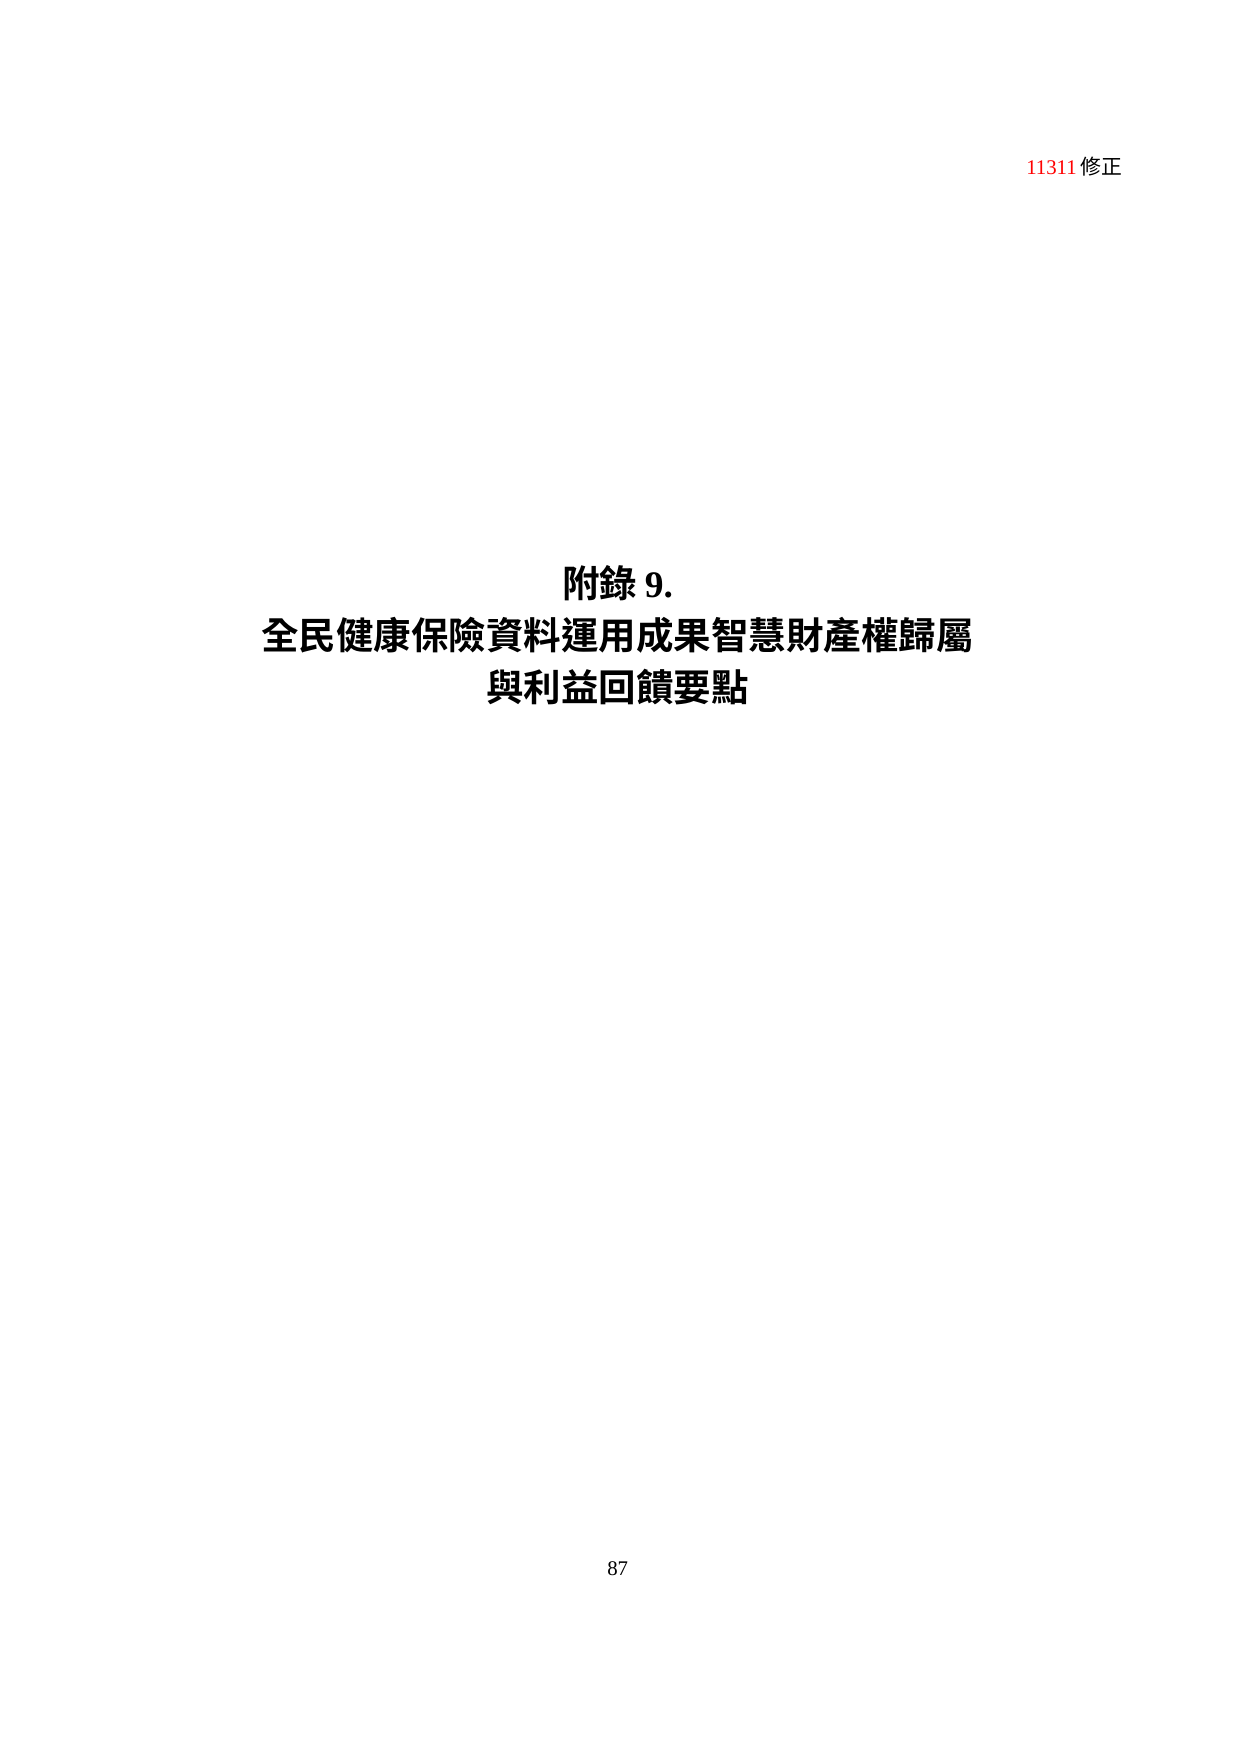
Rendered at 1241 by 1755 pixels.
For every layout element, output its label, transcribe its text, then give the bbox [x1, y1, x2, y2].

text 全民健康保險資料運用成果智慧財產權歸屬 [117, 608, 1117, 660]
text 與利益回饋要點 [117, 660, 1117, 712]
text 附錄9. [117, 556, 1117, 608]
